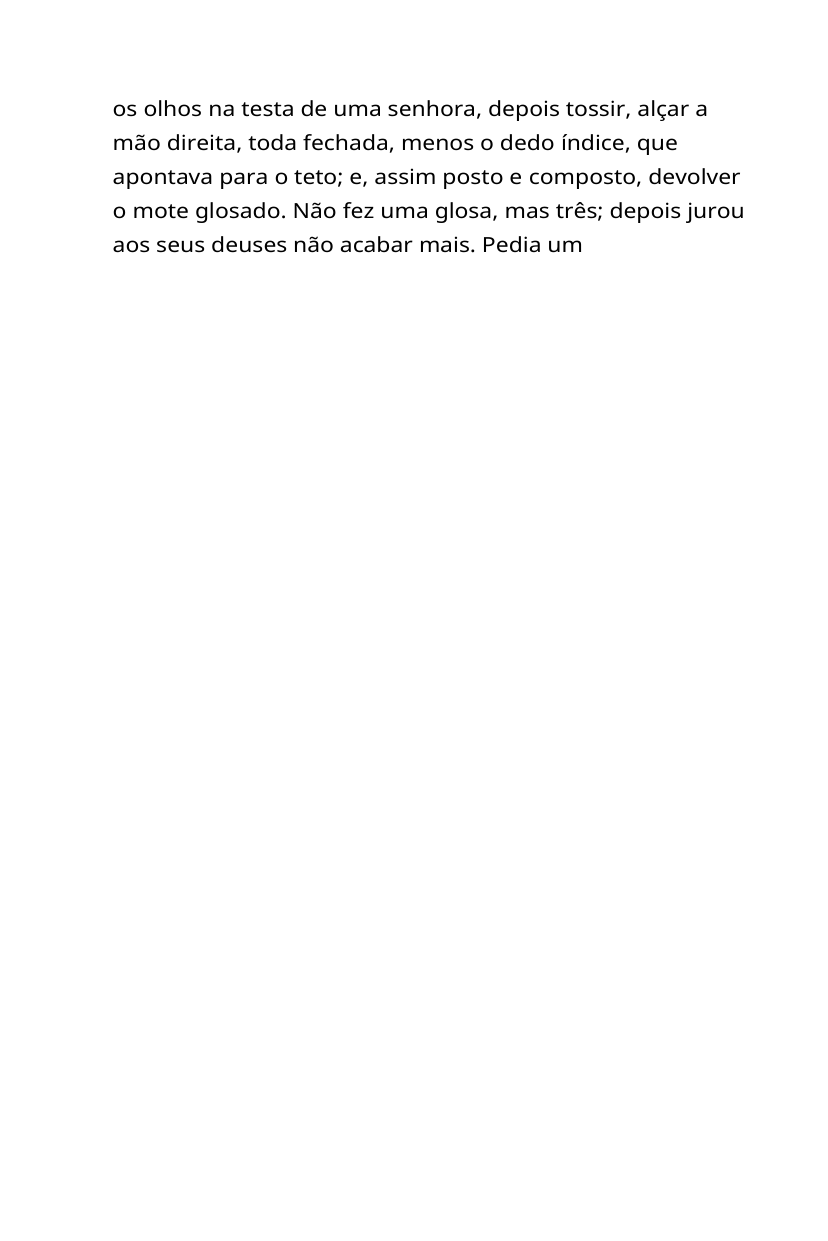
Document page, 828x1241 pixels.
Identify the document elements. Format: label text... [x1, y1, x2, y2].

text os olhos na testa de uma senhora, depois tossir, alçar a mão direita, toda fechada, menos o dedo índice, que apontava para o teto; e, assim posto e composto, devolver o mote glosado. Não fez uma glosa, mas três; depois jurou aos seus deuses não acabar mais. Pedia um [112, 94, 745, 258]
